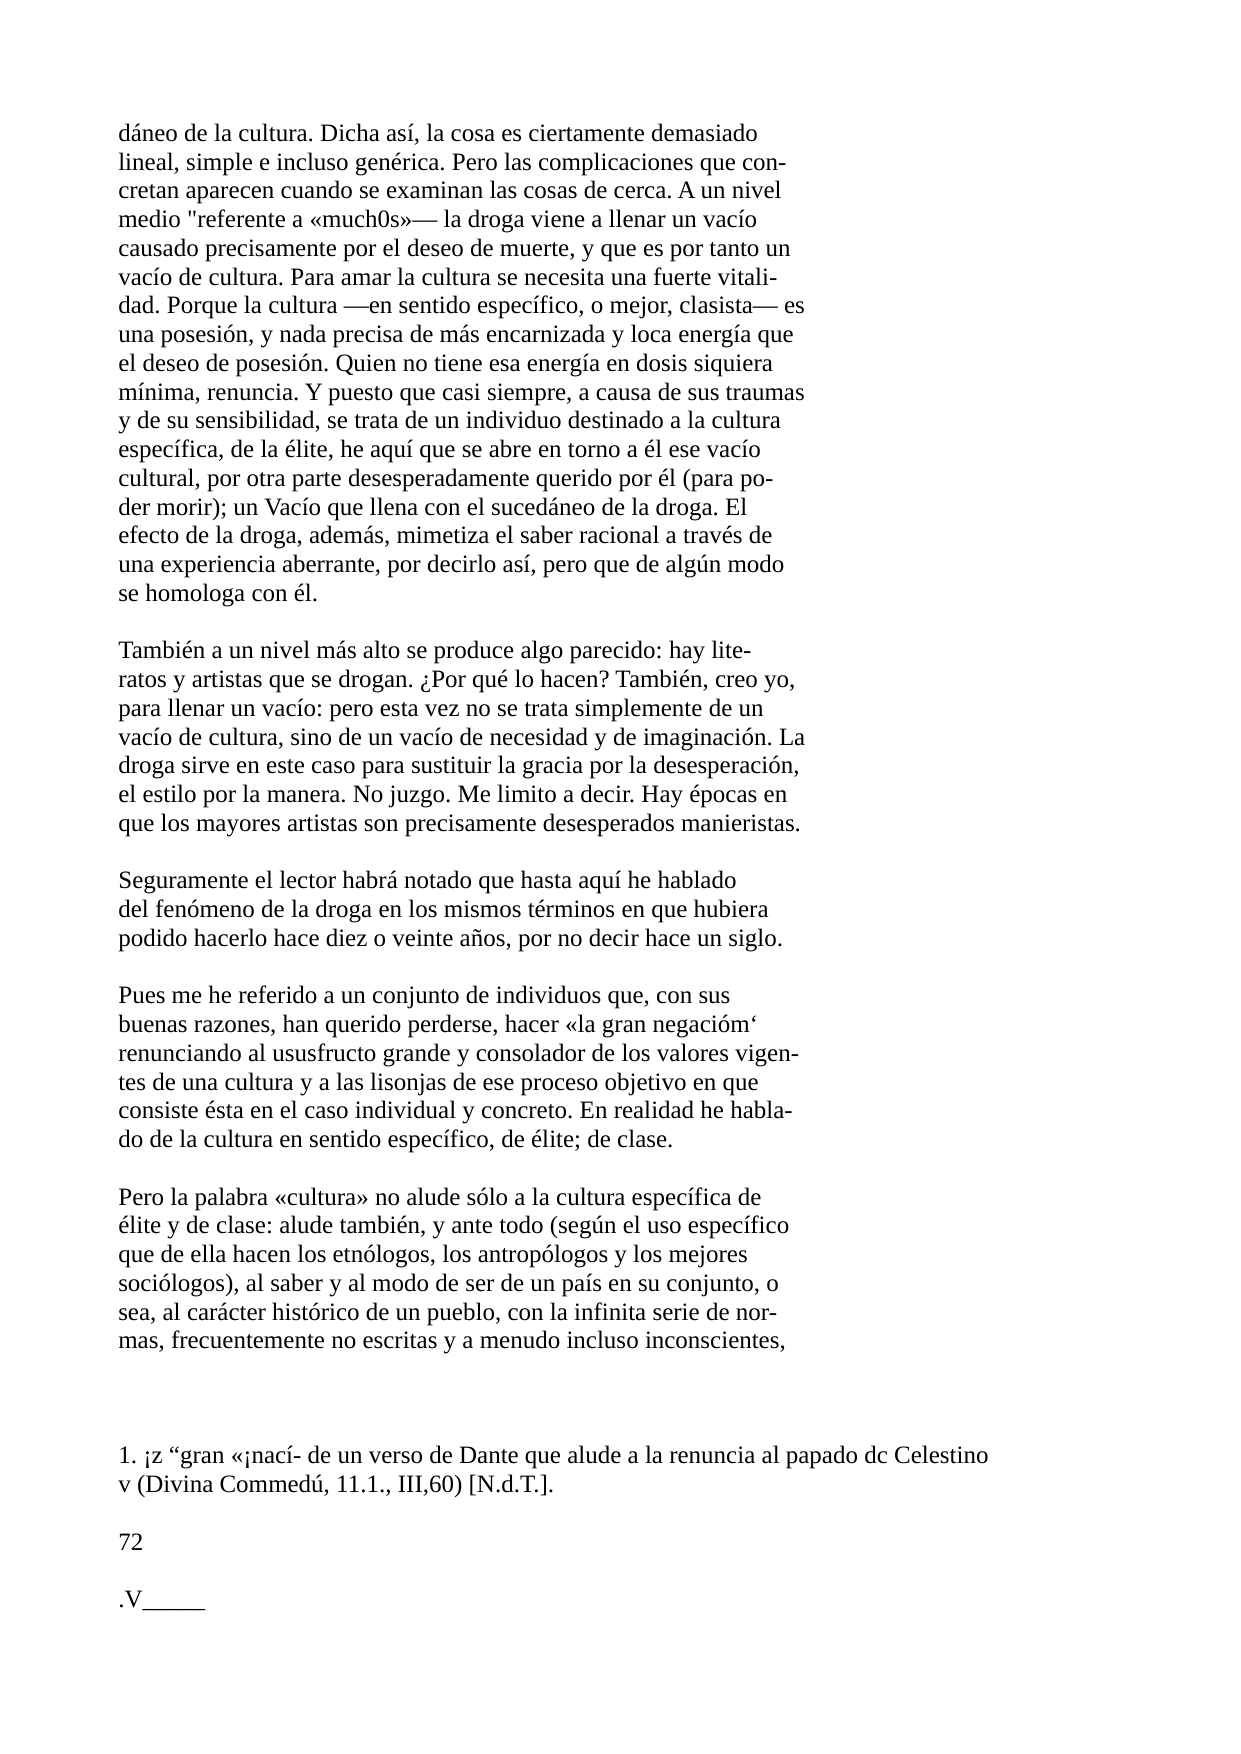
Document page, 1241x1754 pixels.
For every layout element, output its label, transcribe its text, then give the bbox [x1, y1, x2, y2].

text del fenómeno de la droga en los mismos términos en que hubiera [118, 894, 1122, 923]
text vacío de cultura. Para amar la cultura se necesita una fuerte vitali- [118, 262, 1122, 291]
text .V_____ [118, 1584, 1122, 1613]
text específica, de la élite, he aquí que se abre en torno a él ese vacío [118, 434, 1122, 463]
text do de la cultura en sentido específico, de élite; de clase. [118, 1124, 1122, 1153]
text vacío de cultura, sino de un vacío de necesidad y de imaginación. La [118, 722, 1122, 751]
text mas, frecuentemente no escritas y a menudo incluso inconscientes, [118, 1326, 1122, 1354]
text el deseo de posesión. Quien no tiene esa energía en dosis siquiera [118, 348, 1122, 377]
text élite y de clase: alude también, y ante todo (según el uso específico [118, 1211, 1122, 1239]
text 72 [118, 1527, 1122, 1556]
text buenas razones, han querido perderse, hacer «la gran negacióm‘ [118, 1009, 1122, 1038]
text droga sirve en este caso para sustituir la gracia por la desesperación, [118, 751, 1122, 779]
text podido hacerlo hace diez o veinte años, por no decir hace un siglo. [118, 923, 1122, 952]
text Pues me he referido a un conjunto de individuos que, con sus [118, 981, 1122, 1009]
text renunciando al ususfructo grande y consolador de los valores vigen- [118, 1038, 1122, 1067]
text una experiencia aberrante, por decirlo así, pero que de algún modo [118, 549, 1122, 578]
text Pero la palabra «cultura» no alude sólo a la cultura específica de [118, 1182, 1122, 1211]
text mínima, renuncia. Y puesto que casi siempre, a causa de sus traumas [118, 377, 1122, 406]
text el estilo por la manera. No juzgo. Me limito a decir. Hay épocas en [118, 779, 1122, 808]
text se homologa con él. [118, 578, 1122, 607]
text consiste ésta en el caso individual y concreto. En realidad he habla- [118, 1096, 1122, 1124]
text para llenar un vacío: pero esta vez no se trata simplemente de un [118, 693, 1122, 722]
text v (Divina Commedú, 11.1., III,60) [N.d.T.]. [118, 1469, 1122, 1498]
text 1. ¡z “gran «¡nací- de un verso de Dante que alude a la renuncia al papado dc Celestino [118, 1441, 1122, 1469]
text cultural, por otra parte desesperadamente querido por él (para po- [118, 463, 1122, 492]
text cretan aparecen cuando se examinan las cosas de cerca. A un nivel [118, 176, 1122, 204]
text que de ella hacen los etnólogos, los antropólogos y los mejores [118, 1239, 1122, 1268]
text Seguramente el lector habrá notado que hasta aquí he hablado [118, 866, 1122, 894]
text lineal, simple e incluso genérica. Pero las complicaciones que con- [118, 147, 1122, 176]
text sea, al carácter histórico de un pueblo, con la infinita serie de nor- [118, 1297, 1122, 1326]
text efecto de la droga, además, mimetiza el saber racional a través de [118, 521, 1122, 549]
text una posesión, y nada precisa de más encarnizada y loca energía que [118, 319, 1122, 348]
text sociólogos), al saber y al modo de ser de un país en su conjunto, o [118, 1268, 1122, 1297]
text dad. Porque la cultura —en sentido específico, o mejor, clasista— es [118, 291, 1122, 319]
text causado precisamente por el deseo de muerte, y que es por tanto un [118, 233, 1122, 262]
text También a un nivel más alto se produce algo parecido: hay lite- [118, 636, 1122, 664]
text dáneo de la cultura. Dicha así, la cosa es ciertamente demasiado [118, 118, 1122, 147]
text y de su sensibilidad, se trata de un individuo destinado a la cultura [118, 406, 1122, 434]
text medio "referente a «much0s»— la droga viene a llenar un vacío [118, 204, 1122, 233]
text tes de una cultura y a las lisonjas de ese proceso objetivo en que [118, 1067, 1122, 1096]
text der morir); un Vacío que llena con el sucedáneo de la droga. El [118, 492, 1122, 521]
text que los mayores artistas son precisamente desesperados manieristas. [118, 808, 1122, 837]
text ratos y artistas que se drogan. ¿Por qué lo hacen? También, creo yo, [118, 664, 1122, 693]
